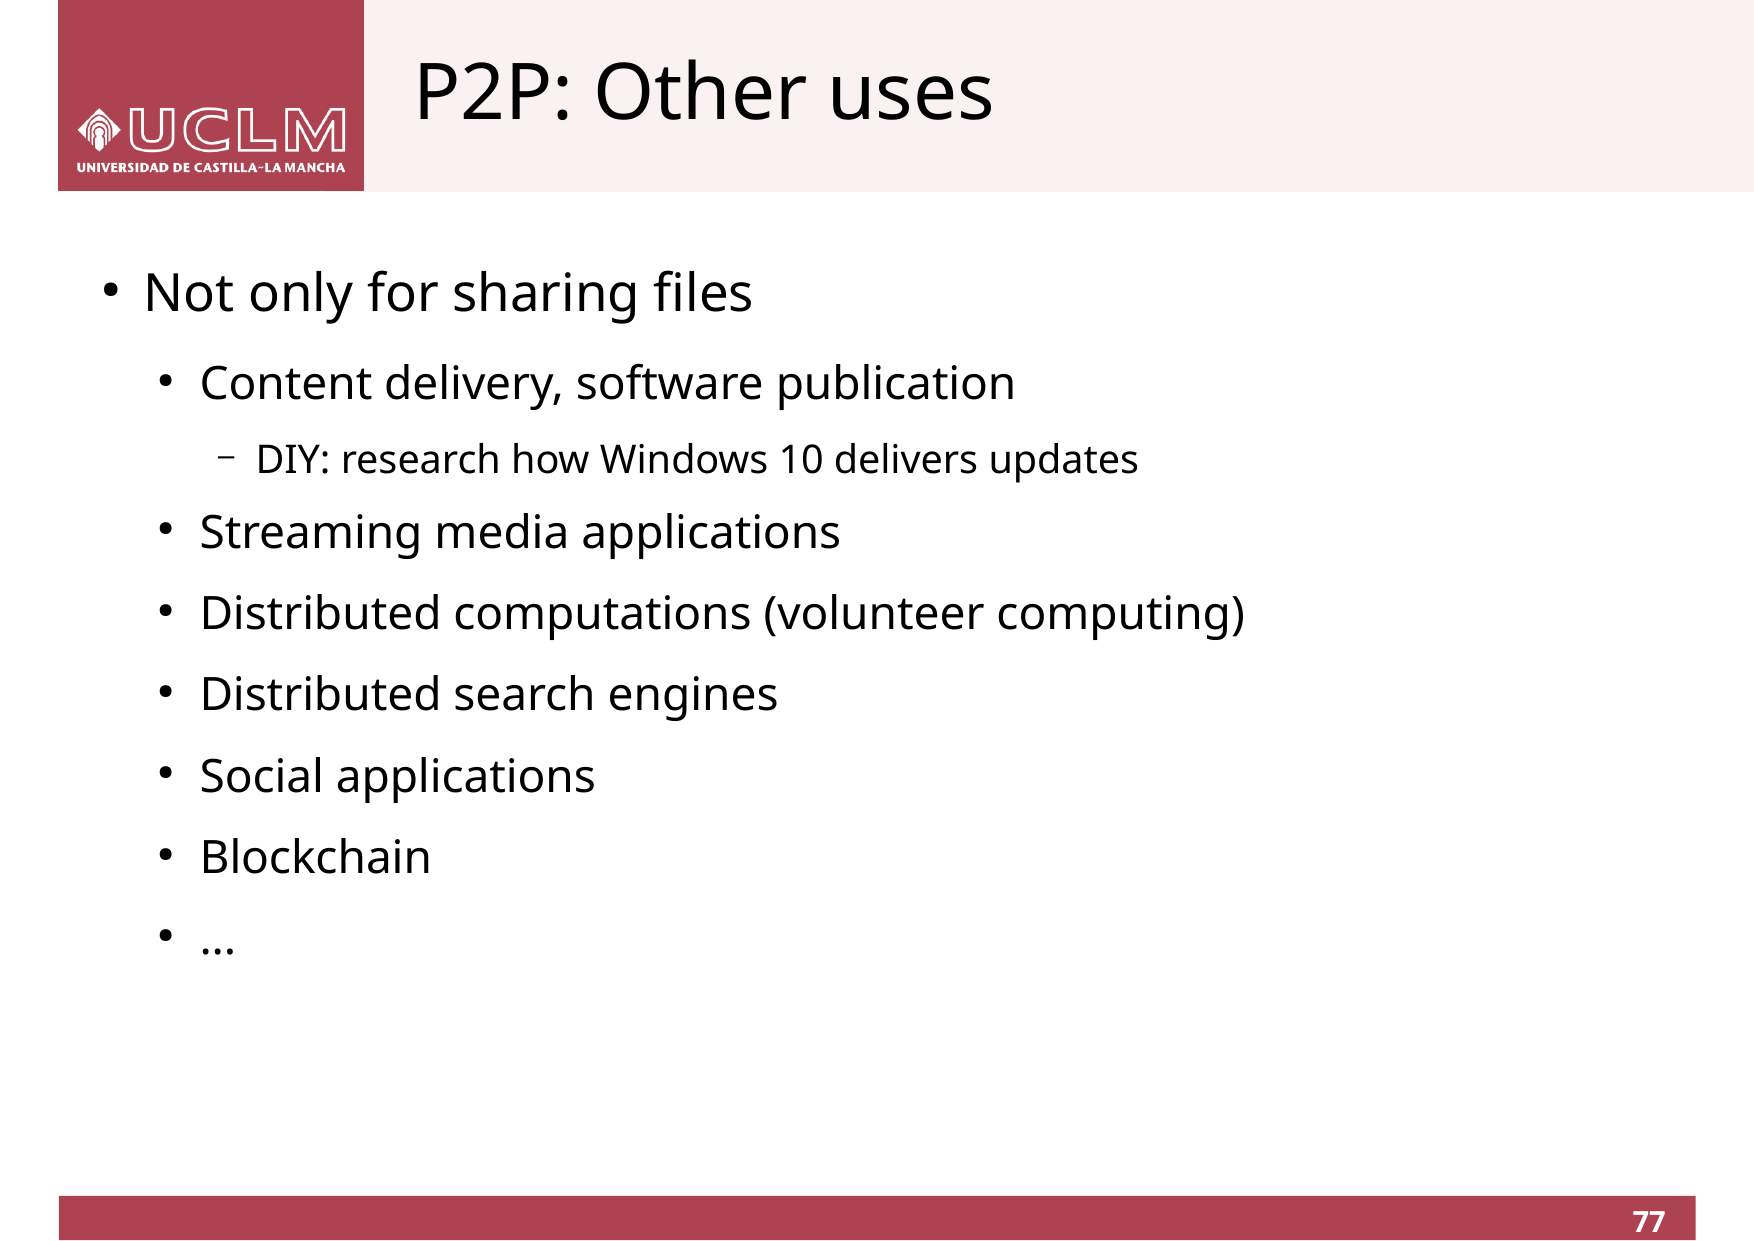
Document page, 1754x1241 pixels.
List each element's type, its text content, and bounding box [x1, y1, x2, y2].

list Not only for sharing files Content delivery, software publication DIY: research how Windows 10 delivers updates Streaming media applications Distributed computations (volunteer computing) Distributed search engines Social applications Blockchain ... [87, 254, 1667, 974]
title P2P: Other uses [413, 0, 1667, 198]
picture [58, 0, 364, 191]
